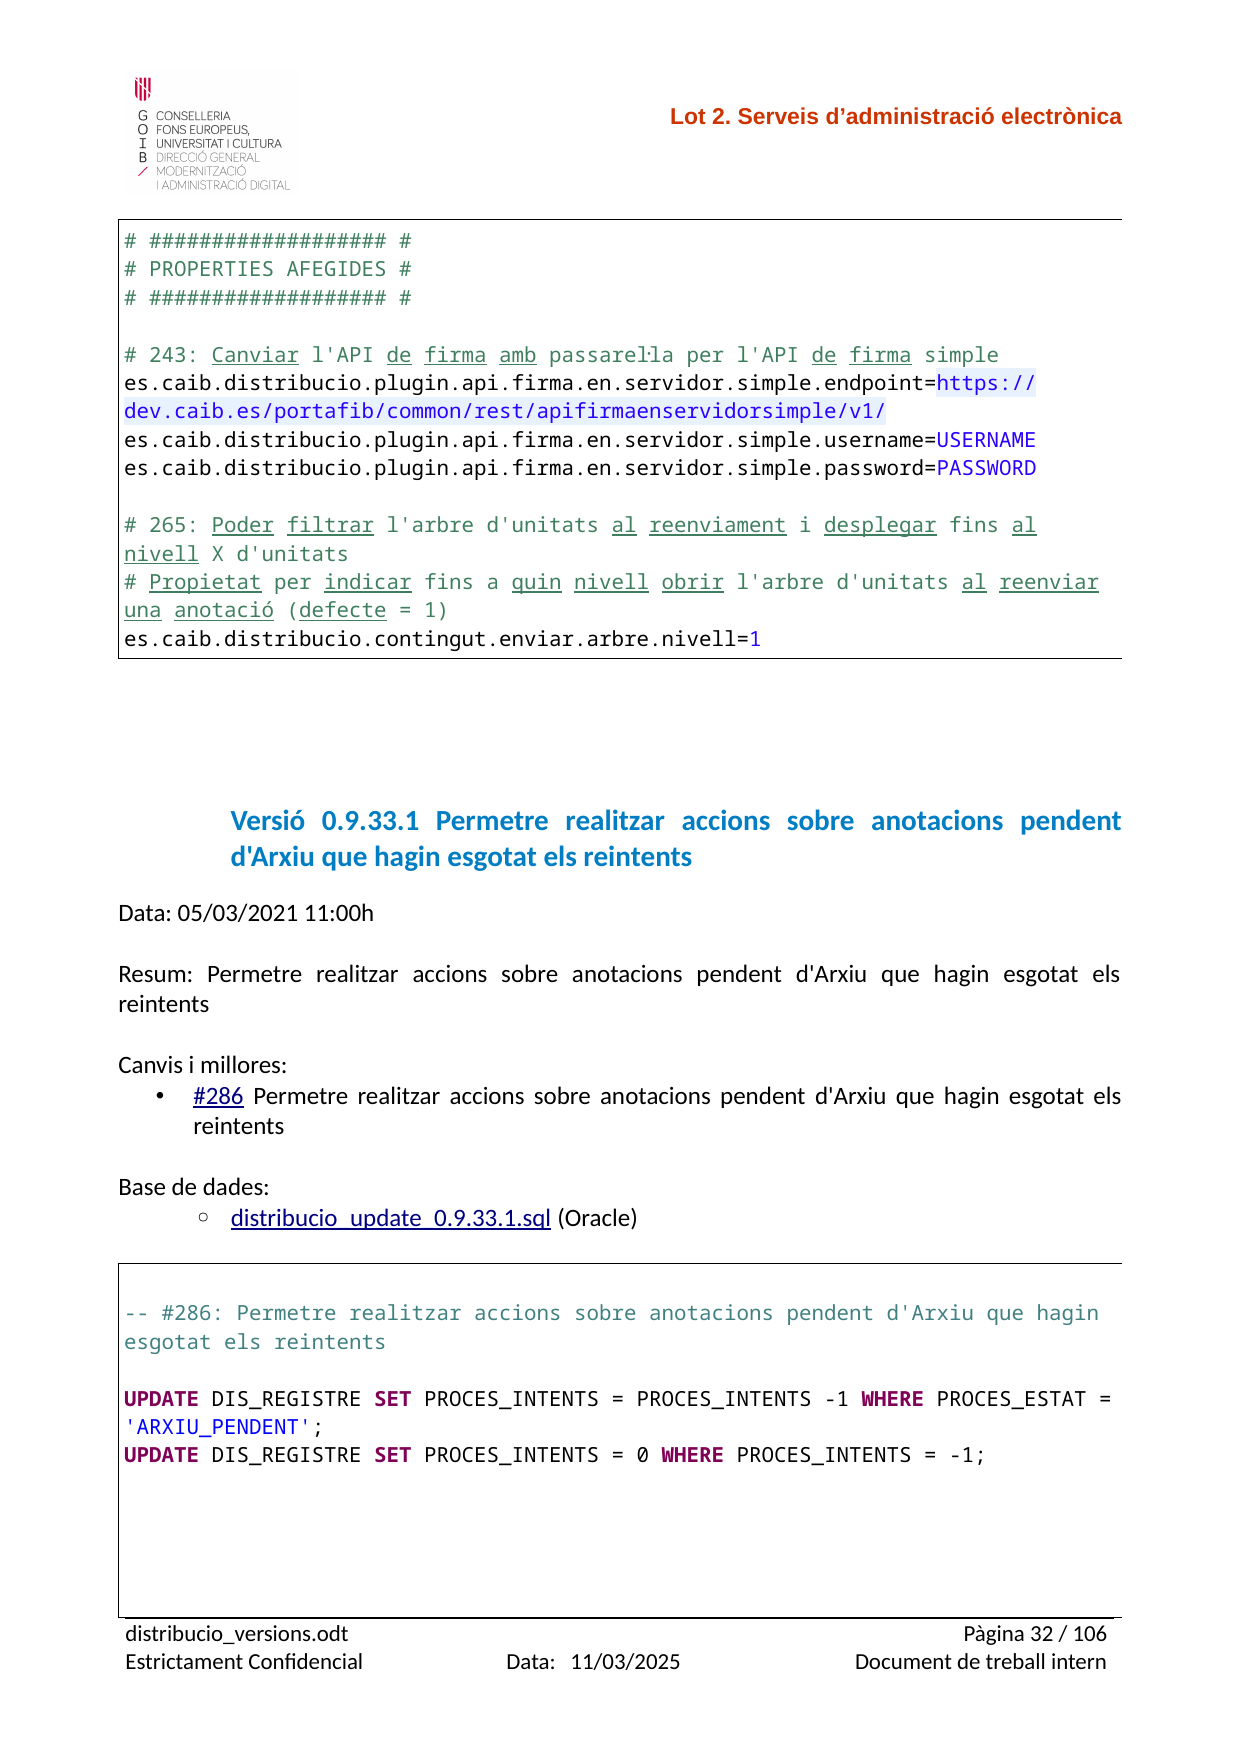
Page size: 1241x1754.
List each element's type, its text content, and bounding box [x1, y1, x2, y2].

subtitle Versió 0.9.33.1 Permetre realitzar accions sobre anotacions pendent d'Arxiu que hagin esgotat els reintents [153, 802, 1122, 873]
list distribucio_update_0.9.33.1.sql (Oracle) [193, 1202, 1122, 1233]
table_header -- #286: Permetre realitzar accions sobre anotacions pendent d'Arxiu que hagin esgotat els reintents UPDATE DIS_REGISTRE SET PROCES_INTENTS = PROCES_INTENTS -1 WHERE PROCES_ESTAT = 'ARXIU_PENDENT'; UPDATE DIS_REGISTRE SET PROCES_INTENTS = 0 WHERE PROCES_INTENTS = -1; [119, 1264, 1122, 1617]
picture [126, 70, 299, 197]
text Resum: Permetre realitzar accions sobre anotacions pendent d'Arxiu que hagin esgotat els reintents [118, 958, 1122, 1019]
text Data: 05/03/2021 11:00h [118, 897, 1122, 927]
table_header # ################### # # PROPERTIES AFEGIDES # # ################### # # 243: Canviar l'API de firma amb passarel·la per l'API de firma simple es.caib.distribucio.plugin.api.firma.en.servidor.simple.endpoint=https://dev.caib.es/portafib/common/rest/apifirmaenservidorsimple/v1/ es.caib.distribucio.plugin.api.firma.en.servidor.simple.username=USERNAME es.caib.distribucio.plugin.api.firma.en.servidor.simple.password=PASSWORD # 265: Poder filtrar l'arbre d'unitats al reenviament i desplegar fins al nivell X d'unitats # Propietat per indicar fins a quin nivell obrir l'arbre d'unitats al reenviar una anotació (defecte = 1) es.caib.distribucio.contingut.enviar.arbre.nivell=1 [119, 220, 1122, 658]
list #286 Permetre realitzar accions sobre anotacions pendent d'Arxiu que hagin esgotat els reintents [156, 1080, 1122, 1141]
text Canvis i millores: [118, 1049, 1122, 1080]
text Base de dades: [118, 1172, 1122, 1202]
